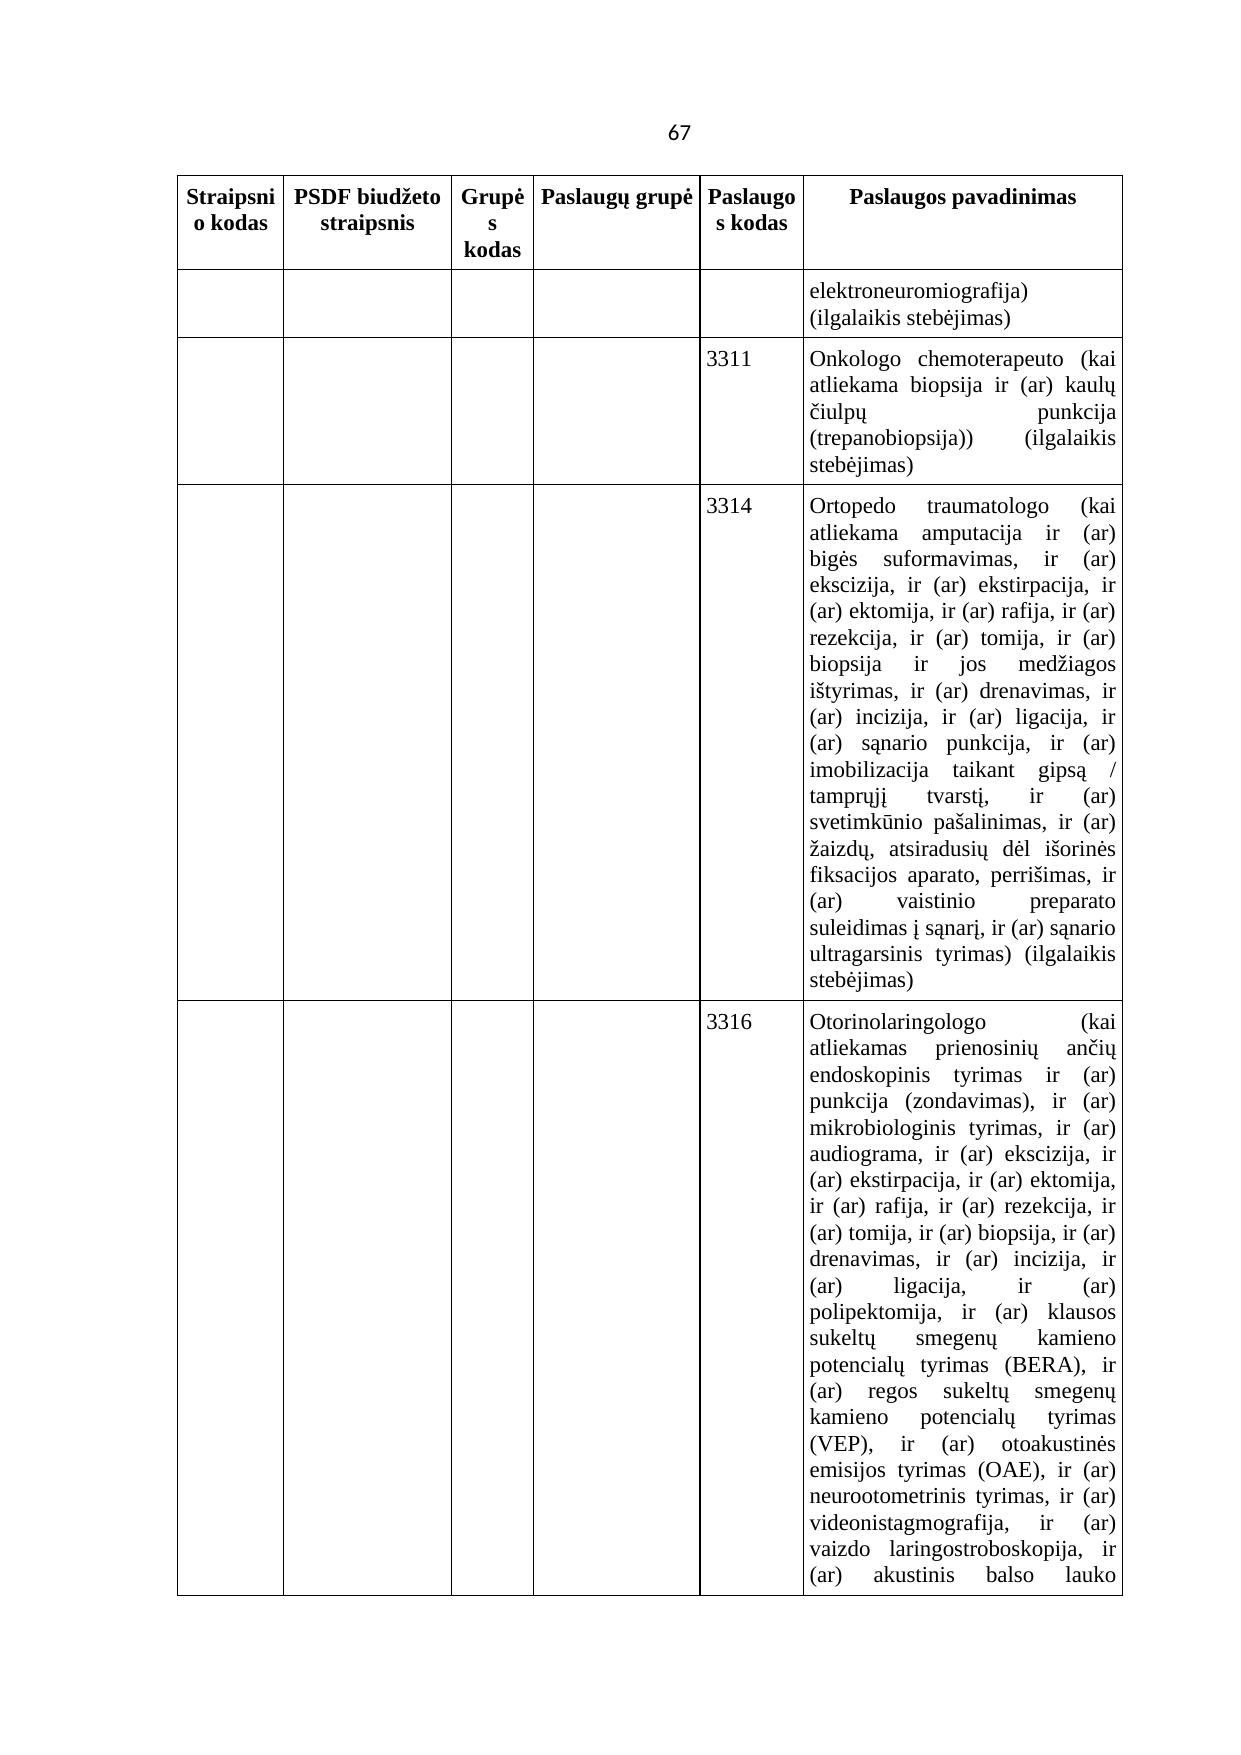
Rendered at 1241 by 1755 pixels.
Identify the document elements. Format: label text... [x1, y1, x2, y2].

table_cell [178, 485, 283, 1000]
table_header PSDF biudžeto straipsnis [284, 176, 451, 269]
table_header Paslaugų grupė [534, 176, 699, 269]
table_cell [284, 270, 451, 337]
table_cell [701, 270, 803, 337]
table_cell Otorinolaringologo (kai atliekamas prienosinių ančių endoskopinis tyrimas ir (ar) punkcija (zondavimas), ir (ar) mikrobiologinis tyrimas, ir (ar) audiograma, ir (ar) ekscizija, ir (ar) ekstirpacija, ir (ar) ektomija, ir (ar) rafija, ir (ar) rezekcija, ir (ar) tomija, ir (ar) biopsija, ir (ar) drenavimas, ir (ar) incizija, ir (ar) ligacija, ir (ar) polipektomija, ir (ar) klausos sukeltų smegenų kamieno potencialų tyrimas (BERA), ir (ar) regos sukeltų smegenų kamieno potencialų tyrimas (VEP), ir (ar) otoakustinės emisijos tyrimas (OAE), ir (ar) neurootometrinis tyrimas, ir (ar) videonistagmografija, ir (ar) vaizdo laringostroboskopija, ir (ar) akustinis balso lauko [804, 1001, 1122, 1595]
table_cell Onkologo chemoterapeuto (kai atliekama biopsija ir (ar) kaulų čiulpų punkcija (trepanobiopsija)) (ilgalaikis stebėjimas) [804, 338, 1122, 484]
table_header Paslaugos kodas [701, 176, 803, 269]
table_cell [452, 270, 533, 337]
table_cell [178, 270, 283, 337]
table_header Paslaugos pavadinimas [804, 176, 1122, 269]
table_cell [452, 485, 533, 1000]
table_cell Ortopedo traumatologo (kai atliekama amputacija ir (ar) bigės suformavimas, ir (ar) ekscizija, ir (ar) ekstirpacija, ir (ar) ektomija, ir (ar) rafija, ir (ar) rezekcija, ir (ar) tomija, ir (ar) biopsija ir jos medžiagos ištyrimas, ir (ar) drenavimas, ir (ar) incizija, ir (ar) ligacija, ir (ar) sąnario punkcija, ir (ar) imobilizacija taikant gipsą / tamprųjį tvarstį, ir (ar) svetimkūnio pašalinimas, ir (ar) žaizdų, atsiradusių dėl išorinės fiksacijos aparato, perrišimas, ir (ar) vaistinio preparato suleidimas į sąnarį, ir (ar) sąnario ultragarsinis tyrimas) (ilgalaikis stebėjimas) [804, 485, 1122, 1000]
table_cell elektroneuromiografija) (ilgalaikis stebėjimas) [804, 270, 1122, 337]
table_cell [534, 270, 699, 337]
table_cell [284, 485, 451, 1000]
table_cell 3311 [701, 338, 803, 484]
table_cell [534, 485, 699, 1000]
table_cell [178, 1001, 283, 1595]
table_header Grupės kodas [452, 176, 533, 269]
table_cell [452, 1001, 533, 1595]
table_cell [178, 338, 283, 484]
table_cell 3314 [701, 485, 803, 1000]
table_cell [534, 338, 699, 484]
table_cell [284, 338, 451, 484]
table_cell 3316 [701, 1001, 803, 1595]
table_cell [534, 1001, 699, 1595]
table_cell [452, 338, 533, 484]
table_cell [284, 1001, 451, 1595]
table_header Straipsnio kodas [178, 176, 283, 269]
